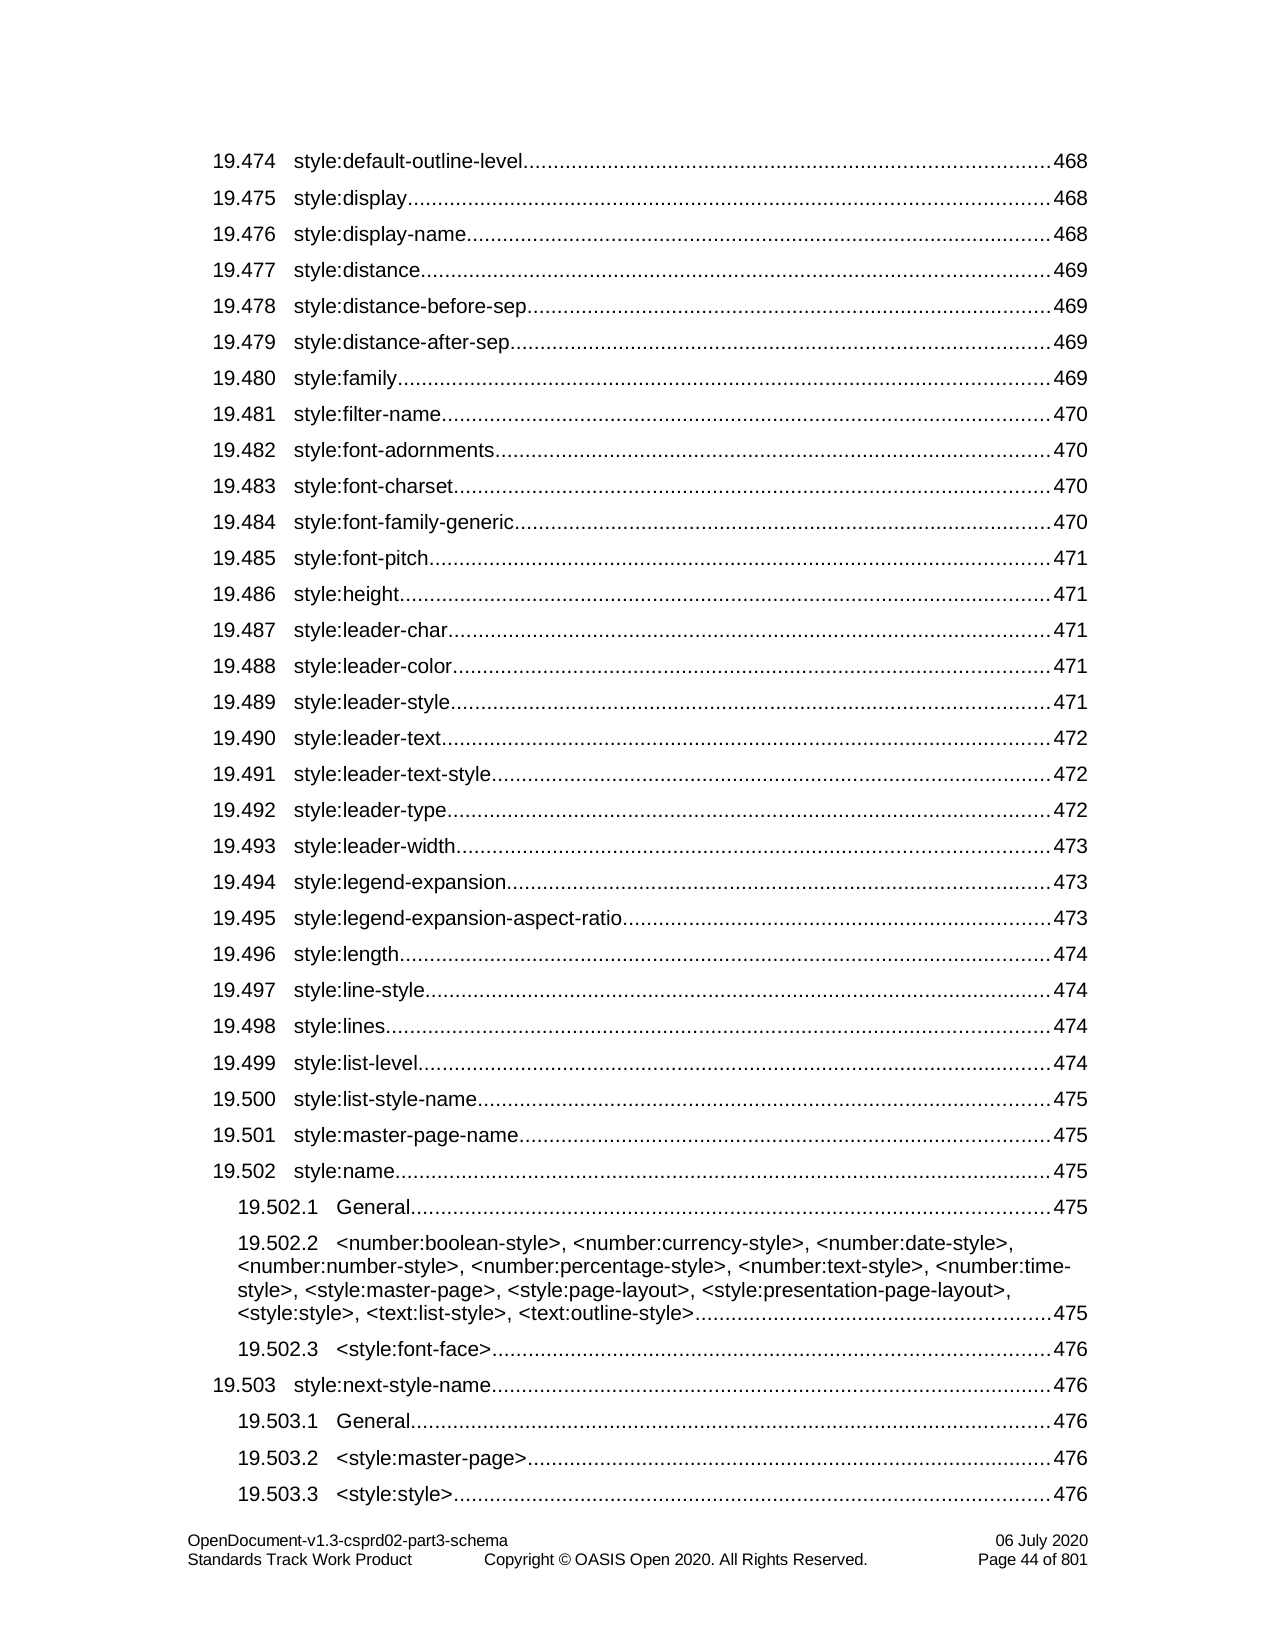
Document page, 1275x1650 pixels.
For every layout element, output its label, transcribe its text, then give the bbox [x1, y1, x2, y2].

text 19.482 style:font-adornments 470 [212, 438, 1088, 462]
text 19.502.1 General 475 [237, 1195, 1088, 1219]
text 19.494 style:legend-expansion 473 [212, 871, 1088, 894]
text 19.488 style:leader-color 471 [212, 654, 1088, 678]
text 19.476 style:display-name 468 [212, 222, 1088, 246]
text 19.496 style:length 474 [212, 943, 1088, 966]
text 19.478 style:distance-before-sep 469 [212, 294, 1088, 318]
text 19.481 style:filter-name 470 [212, 402, 1088, 426]
text 19.502.2 <number:boolean-style>, <number:currency-style>, <number:date-style>, <number:number-style>, <number:percentage-style>, <number:text-style>, <number:time-style>, <style:master-page>, <style:page-layout>, <style:presentation-page-layout>, <style:style>, <text:list-style>, <text:outline-style> 475 [237, 1231, 1088, 1325]
text 19.474 style:default-outline-level 468 [212, 150, 1088, 173]
text 19.495 style:legend-expansion-aspect-ratio 473 [212, 907, 1088, 930]
text 19.479 style:distance-after-sep 469 [212, 330, 1088, 354]
text 19.493 style:leader-width 473 [212, 835, 1088, 858]
text 19.491 style:leader-text-style 472 [212, 763, 1088, 786]
text 19.489 style:leader-style 471 [212, 691, 1088, 714]
text 19.502 style:name 475 [212, 1159, 1088, 1183]
text 19.502.3 <style:font-face> 476 [237, 1338, 1088, 1361]
text 19.490 style:leader-text 472 [212, 727, 1088, 750]
text 19.503.1 General 476 [237, 1410, 1088, 1433]
text 19.486 style:height 471 [212, 582, 1088, 606]
text 19.485 style:font-pitch 471 [212, 546, 1088, 570]
text 19.484 style:font-family-generic 470 [212, 510, 1088, 534]
text 19.475 style:display 468 [212, 186, 1088, 209]
text 19.497 style:line-style 474 [212, 979, 1088, 1002]
text 19.501 style:master-page-name 475 [212, 1123, 1088, 1147]
text 19.500 style:list-style-name 475 [212, 1087, 1088, 1111]
text 19.487 style:leader-char 471 [212, 618, 1088, 642]
text 19.492 style:leader-type 472 [212, 799, 1088, 822]
text 19.499 style:list-level 474 [212, 1051, 1088, 1074]
text 19.503 style:next-style-name 476 [212, 1374, 1088, 1397]
text 19.503.2 <style:master-page> 476 [237, 1446, 1088, 1469]
text 19.480 style:family 469 [212, 366, 1088, 390]
text 19.483 style:font-charset 470 [212, 474, 1088, 498]
text 19.477 style:distance 469 [212, 258, 1088, 282]
text 19.498 style:lines 474 [212, 1015, 1088, 1038]
text 19.503.3 <style:style> 476 [237, 1482, 1088, 1506]
